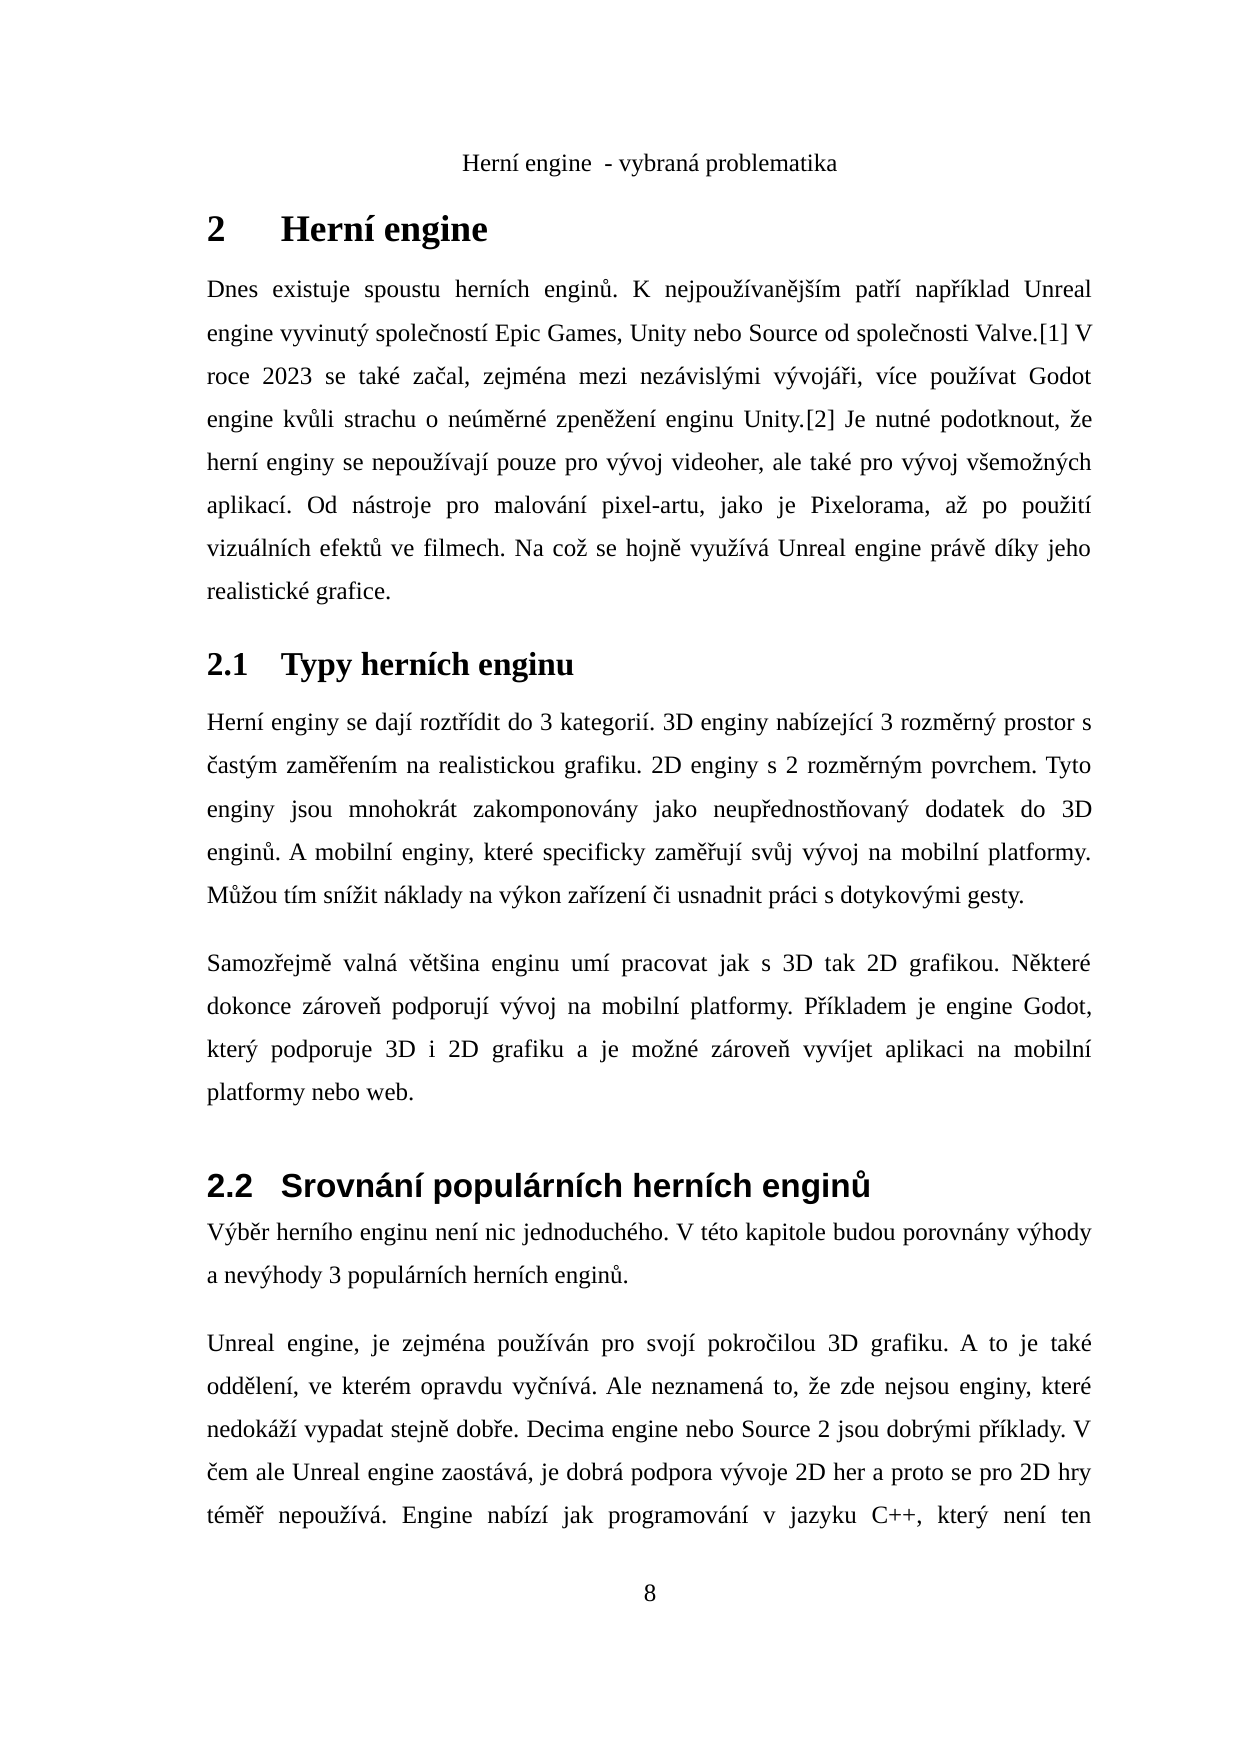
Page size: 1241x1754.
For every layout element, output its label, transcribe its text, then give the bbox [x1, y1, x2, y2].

subtitle Srovnání populárních herních enginů [207, 1166, 1093, 1204]
text Herní enginy se dají roztřídit do 3 kategorií. 3D enginy nabízející 3 rozměrný prostor s častým zaměřením na realistickou grafiku. 2D enginy s 2 rozměrným povrchem. Tyto enginy jsou mnohokrát zakomponovány jako neupřednostňovaný dodatek do 3D enginů. A mobilní enginy, které specificky zaměřují svůj vývoj na mobilní platformy. Můžou tím snížit náklady na výkon zařízení či usnadnit práci s dotykovými gesty. [207, 707, 1093, 909]
text Unreal engine, je zejména používán pro svojí pokročilou 3D grafiku. A to je také oddělení, ve kterém opravdu vyčnívá. Ale neznamená to, že zde nejsou enginy, které nedokáží vypadat stejně dobře. Decima engine nebo Source 2 jsou dobrými příklady. V čem ale Unreal engine zaostává, je dobrá podpora vývoje 2D her a proto se pro 2D hry téměř nepoužívá. Engine nabízí jak programování v jazyku C++, který není ten [207, 1328, 1093, 1529]
subtitle Typy herních enginu [207, 644, 1093, 683]
text Samozřejmě valná většina enginu umí pracovat jak s 3D tak 2D grafikou. Některé dokonce zároveň podporují vývoj na mobilní platformy. Příkladem je engine Godot, který podporuje 3D i 2D grafiku a je možné zároveň vyvíjet aplikaci na mobilní platformy nebo web. [207, 948, 1093, 1106]
subtitle Herní engine [207, 207, 1093, 250]
text Dnes existuje spoustu herních enginů. K nejpoužívanějším patří například Unreal engine vyvinutý společností Epic Games, Unity nebo Source od společnosti Valve.[1] V roce 2023 se také začal, zejména mezi nezávislými vývojáři, více používat Godot engine kvůli strachu o neúměrné zpeněžení enginu Unity.[2] Je nutné podotknout, že herní enginy se nepoužívají pouze pro vývoj videoher, ale také pro vývoj všemožných aplikací. Od nástroje pro malování pixel-artu, jako je Pixelorama, až po použití vizuálních efektů ve filmech. Na což se hojně využívá Unreal engine právě díky jeho realistické grafice. [207, 274, 1093, 605]
text Výběr herního enginu není nic jednoduchého. V této kapitole budou porovnány výhody a nevýhody 3 populárních herních enginů. [207, 1217, 1093, 1289]
